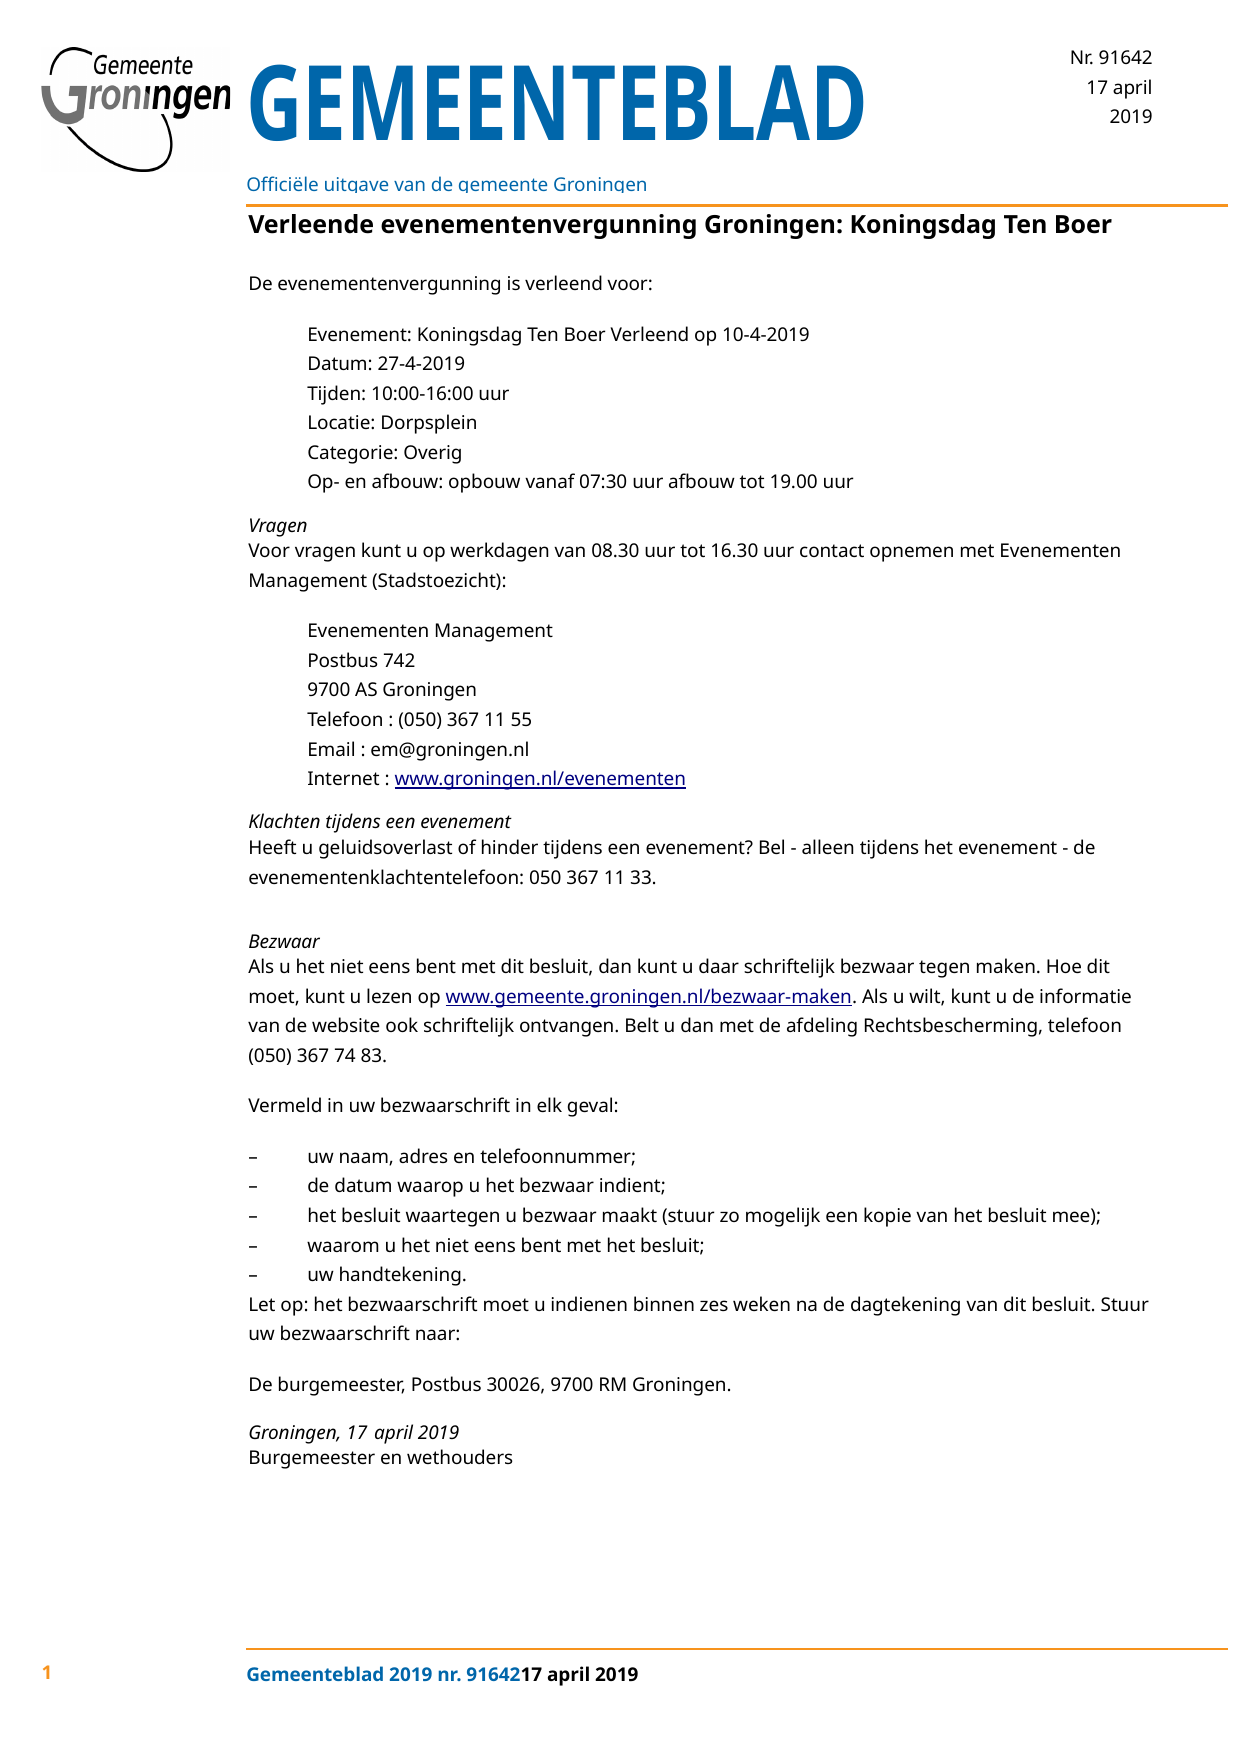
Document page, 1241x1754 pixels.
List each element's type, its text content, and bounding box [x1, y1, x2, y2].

text Heeft u geluidsoverlast of hinder tijdens een evenement? Bel - alleen tijdens het evenement - de evenementenklachtentelefoon: 050 367 11 33. [248, 834, 1152, 889]
list de datum waarop u het bezwaar indient; [248, 1173, 1152, 1198]
text Voor vragen kunt u op werkdagen van 08.30 uur tot 16.30 uur contact opnemen met Evenementen Management (Stadstoezicht): [248, 537, 1152, 593]
list Datum: 27-4-2019 [248, 350, 1152, 376]
text De burgemeester, Postbus 30026, 9700 RM Groningen. [248, 1371, 1152, 1397]
list Email : em@groningen.nl [248, 736, 1152, 762]
list Evenementen Management [248, 617, 1152, 643]
list Tijden: 10:00-16:00 uur [248, 380, 1152, 406]
text Als u het niet eens bent met dit besluit, dan kunt u daar schriftelijk bezwaar tegen maken. Hoe dit moet, kunt u lezen op www.gemeente.groningen.nl/bezwaar-maken. Als u wilt, kunt u de informatie van de website ook schriftelijk ontvangen. Belt u dan met de afdeling Rechtsbescherming, telefoon (050) 367 74 83. [248, 953, 1152, 1068]
text De evenementenvergunning is verleend voor: [248, 270, 1152, 296]
text Vermeld in uw bezwaarschrift in elk geval: [248, 1093, 1152, 1118]
list Postbus 742 [248, 647, 1152, 673]
list 9700 AS Groningen [248, 677, 1152, 702]
list Categorie: Overig [248, 439, 1152, 465]
text Let op: het bezwaarschrift moet u indienen binnen zes weken na de dagtekening van dit besluit. Stuur uw bezwaarschrift naar: [248, 1291, 1152, 1346]
text Burgemeester en wethouders [248, 1444, 1152, 1470]
list uw naam, adres en telefoonnummer; [248, 1143, 1152, 1169]
text Verleende evenementenvergunning Groningen: Koningsdag Ten Boer [248, 207, 1152, 241]
list waarom u het niet eens bent met het besluit; [248, 1232, 1152, 1258]
picture [41, 47, 231, 172]
list Internet : www.groningen.nl/evenementen [248, 765, 1152, 791]
text Bezwaar [248, 928, 1152, 953]
list uw handtekening. [248, 1261, 1152, 1287]
text Groningen, 17 april 2019 [248, 1419, 1152, 1444]
list het besluit waartegen u bezwaar maakt (stuur zo mogelijk een kopie van het besluit mee); [248, 1202, 1152, 1228]
list Telefoon : (050) 367 11 55 [248, 706, 1152, 732]
list Locatie: Dorpsplein [248, 409, 1152, 435]
text Vragen [248, 512, 1152, 537]
text Klachten tijdens een evenement [248, 808, 1152, 834]
list Op- en afbouw: opbouw vanaf 07:30 uur afbouw tot 19.00 uur [248, 469, 1152, 494]
list Evenement: Koningsdag Ten Boer Verleend op 10-4-2019 [248, 321, 1152, 346]
